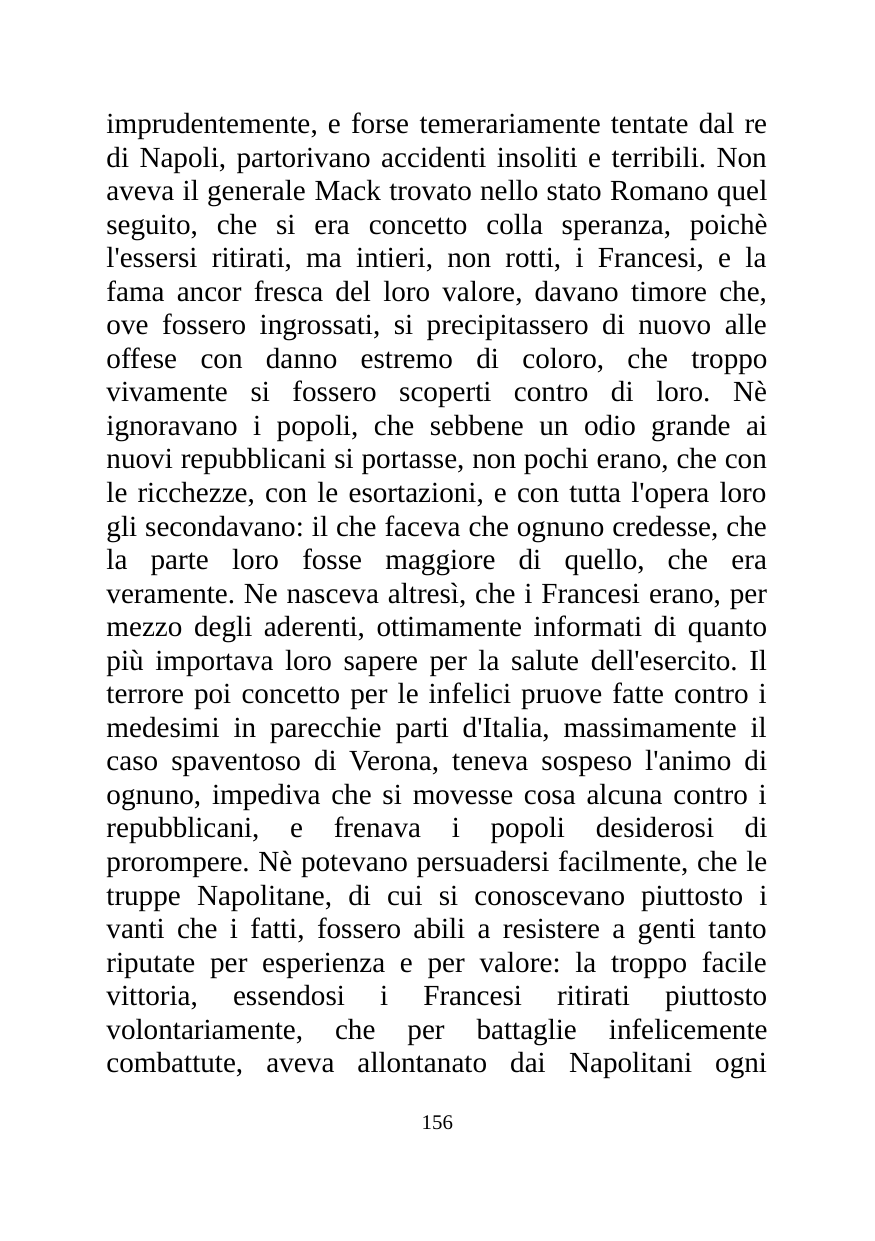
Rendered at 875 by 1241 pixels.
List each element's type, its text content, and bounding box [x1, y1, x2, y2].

text imprudentemente, e forse temerariamente tentate dal re di Napoli, partorivano accidenti insoliti e terribili. Non aveva il generale Mack trovato nello stato Romano quel seguito, che si era concetto colla speranza, poichè l'essersi ritirati, ma intieri, non rotti, i Francesi, e la fama ancor fresca del loro valore, davano timore che, ove fossero ingrossati, si precipitassero di nuovo alle offese con danno estremo di coloro, che troppo vivamente si fossero scoperti contro di loro. Nè ignoravano i popoli, che sebbene un odio grande ai nuovi repubblicani si portasse, non pochi erano, che con le ricchezze, con le esortazioni, e con tutta l'opera loro gli secondavano: il che faceva che ognuno credesse, che la parte loro fosse maggiore di quello, che era veramente. Ne nasceva altresì, che i Francesi erano, per mezzo degli aderenti, ottimamente informati di quanto più importava loro sapere per la salute dell'esercito. Il terrore poi concetto per le infelici pruove fatte contro i medesimi in parecchie parti d'Italia, massimamente il caso spaventoso di Verona, teneva sospeso l'animo di ognuno, impediva che si movesse cosa alcuna contro i repubblicani, e frenava i popoli desiderosi di prorompere. Nè potevano persuadersi facilmente, che le truppe Napolitane, di cui si conoscevano piuttosto i vanti che i fatti, fossero abili a resistere a genti tanto riputate per esperienza e per valore: la troppo facile vittoria, essendosi i Francesi ritirati piuttosto volontariamente, che per battaglie infelicemente combattute, aveva allontanato dai Napolitani ogni [106, 106, 768, 1079]
